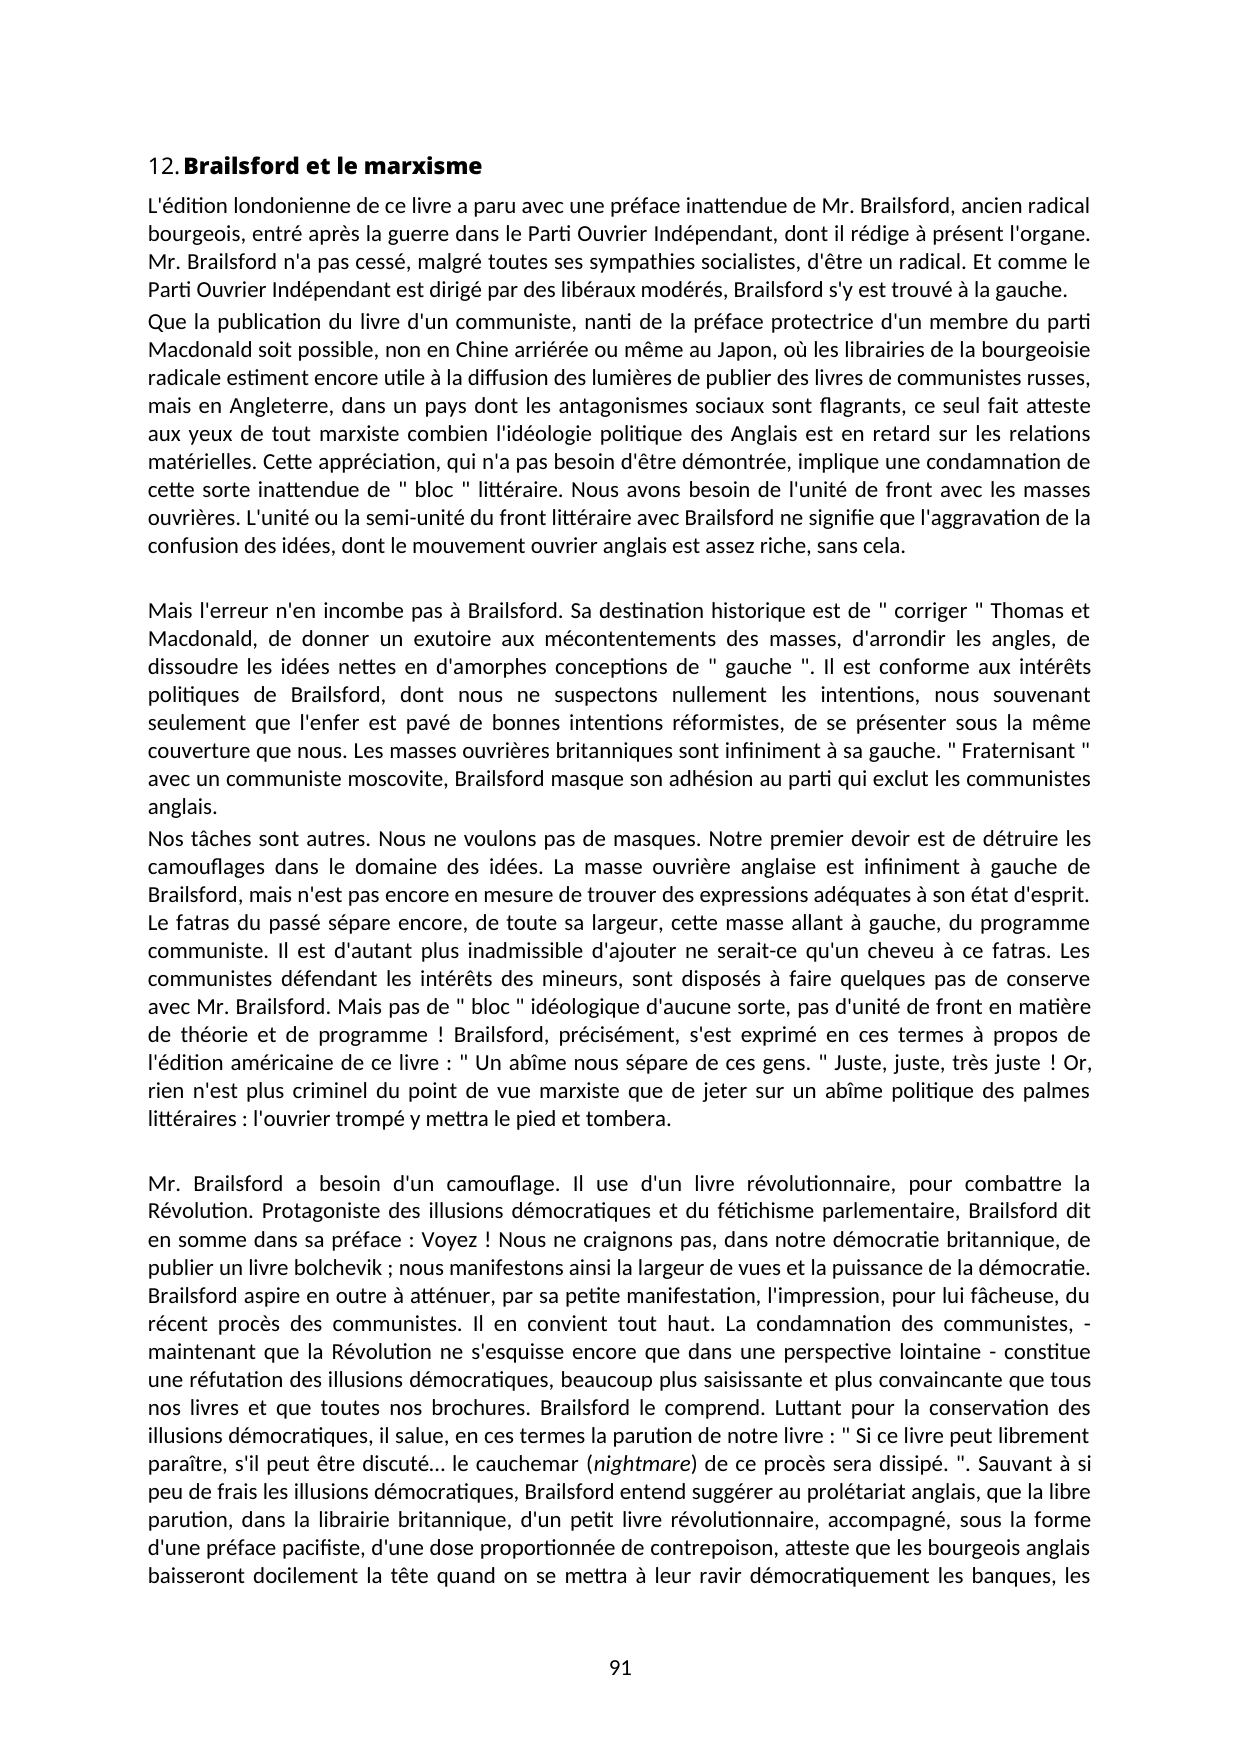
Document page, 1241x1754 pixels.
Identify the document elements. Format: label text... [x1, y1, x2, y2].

text L'édition londonienne de ce livre a paru avec une préface inattendue de Mr. Brailsford, ancien radical bourgeois, entré après la guerre dans le Parti Ouvrier Indépendant, dont il rédige à présent l'organe. Mr. Brailsford n'a pas cessé, malgré toutes ses sympathies socialistes, d'être un radical. Et comme le Parti Ouvrier Indépendant est dirigé par des libéraux modérés, Brailsford s'y est trouvé à la gauche. [148, 191, 1093, 303]
text Mais l'erreur n'en incombe pas à Brailsford. Sa destination historique est de " corriger " Thomas et Macdonald, de donner un exutoire aux mécontentements des masses, d'arrondir les angles, de dissoudre les idées nettes en d'amorphes conceptions de " gauche ". Il est conforme aux intérêts politiques de Brailsford, dont nous ne suspectons nullement les intentions, nous souvenant seulement que l'enfer est pavé de bonnes intentions réformistes, de se présenter sous la même couverture que nous. Les masses ouvrières britanniques sont infiniment à sa gauche. " Fraternisant " avec un communiste moscovite, Brailsford masque son adhésion au parti qui exclut les communistes anglais. [148, 596, 1093, 820]
text Que la publication du livre d'un communiste, nanti de la préface protectrice d'un membre du parti Macdonald soit possible, non en Chine arriérée ou même au Japon, où les librairies de la bourgeoisie radicale estiment encore utile à la diffusion des lumières de publier des livres de communistes russes, mais en Angleterre, dans un pays dont les antagonismes sociaux sont flagrants, ce seul fait atteste aux yeux de tout marxiste combien l'idéologie politique des Anglais est en retard sur les relations matérielles. Cette appréciation, qui n'a pas besoin d'être démontrée, implique une condamnation de cette sorte inattendue de " bloc " littéraire. Nous avons besoin de l'unité de front avec les masses ouvrières. L'unité ou la semi-unité du front littéraire avec Brailsford ne signifie que l'aggravation de la confusion des idées, dont le mouvement ouvrier anglais est assez riche, sans cela. [148, 307, 1093, 559]
subtitle Brailsford et le marxisme [148, 150, 1093, 182]
text Nos tâches sont autres. Nous ne voulons pas de masques. Notre premier devoir est de détruire les camouflages dans le domaine des idées. La masse ouvrière anglaise est infiniment à gauche de Brailsford, mais n'est pas encore en mesure de trouver des expressions adéquates à son état d'esprit. Le fatras du passé sépare encore, de toute sa largeur, cette masse allant à gauche, du programme communiste. Il est d'autant plus inadmissible d'ajouter ne serait-ce qu'un cheveu à ce fatras. Les communistes défendant les intérêts des mineurs, sont disposés à faire quelques pas de conserve avec Mr. Brailsford. Mais pas de " bloc " idéologique d'aucune sorte, pas d'unité de front en matière de théorie et de programme ! Brailsford, précisément, s'est exprimé en ces termes à propos de l'édition américaine de ce livre : " Un abîme nous sépare de ces gens. " Juste, juste, très juste ! Or, rien n'est plus criminel du point de vue marxiste que de jeter sur un abîme politique des palmes littéraires : l'ouvrier trompé y mettra le pied et tombera. [148, 824, 1093, 1132]
text Mr. Brailsford a besoin d'un camouflage. Il use d'un livre révolutionnaire, pour combattre la Révolution. Protagoniste des illusions démocratiques et du fétichisme parlementaire, Brailsford dit en somme dans sa préface : Voyez ! Nous ne craignons pas, dans notre démocratie britannique, de publier un livre bolchevik ; nous manifestons ainsi la largeur de vues et la puissance de la démocratie. Brailsford aspire en outre à atténuer, par sa petite manifestation, l'impression, pour lui fâcheuse, du récent procès des communistes. Il en convient tout haut. La condamnation des communistes, - maintenant que la Révolution ne s'esquisse encore que dans une perspective lointaine - constitue une réfutation des illusions démocratiques, beaucoup plus saisissante et plus convaincante que tous nos livres et que toutes nos brochures. Brailsford le comprend. Luttant pour la conservation des illusions démocratiques, il salue, en ces termes la parution de notre livre : " Si ce livre peut librement paraître, s'il peut être discuté… le cauchemar (nightmare) de ce procès sera dissipé. ". Sauvant à si peu de frais les illusions démocratiques, Brailsford entend suggérer au prolétariat anglais, que la libre parution, dans la librairie britannique, d'un petit livre révolutionnaire, accompagné, sous la forme d'une préface pacifiste, d'une dose proportionnée de contrepoison, atteste que les bourgeois anglais baisseront docilement la tête quand on se mettra à leur ravir démocratiquement les banques, les [148, 1169, 1093, 1589]
